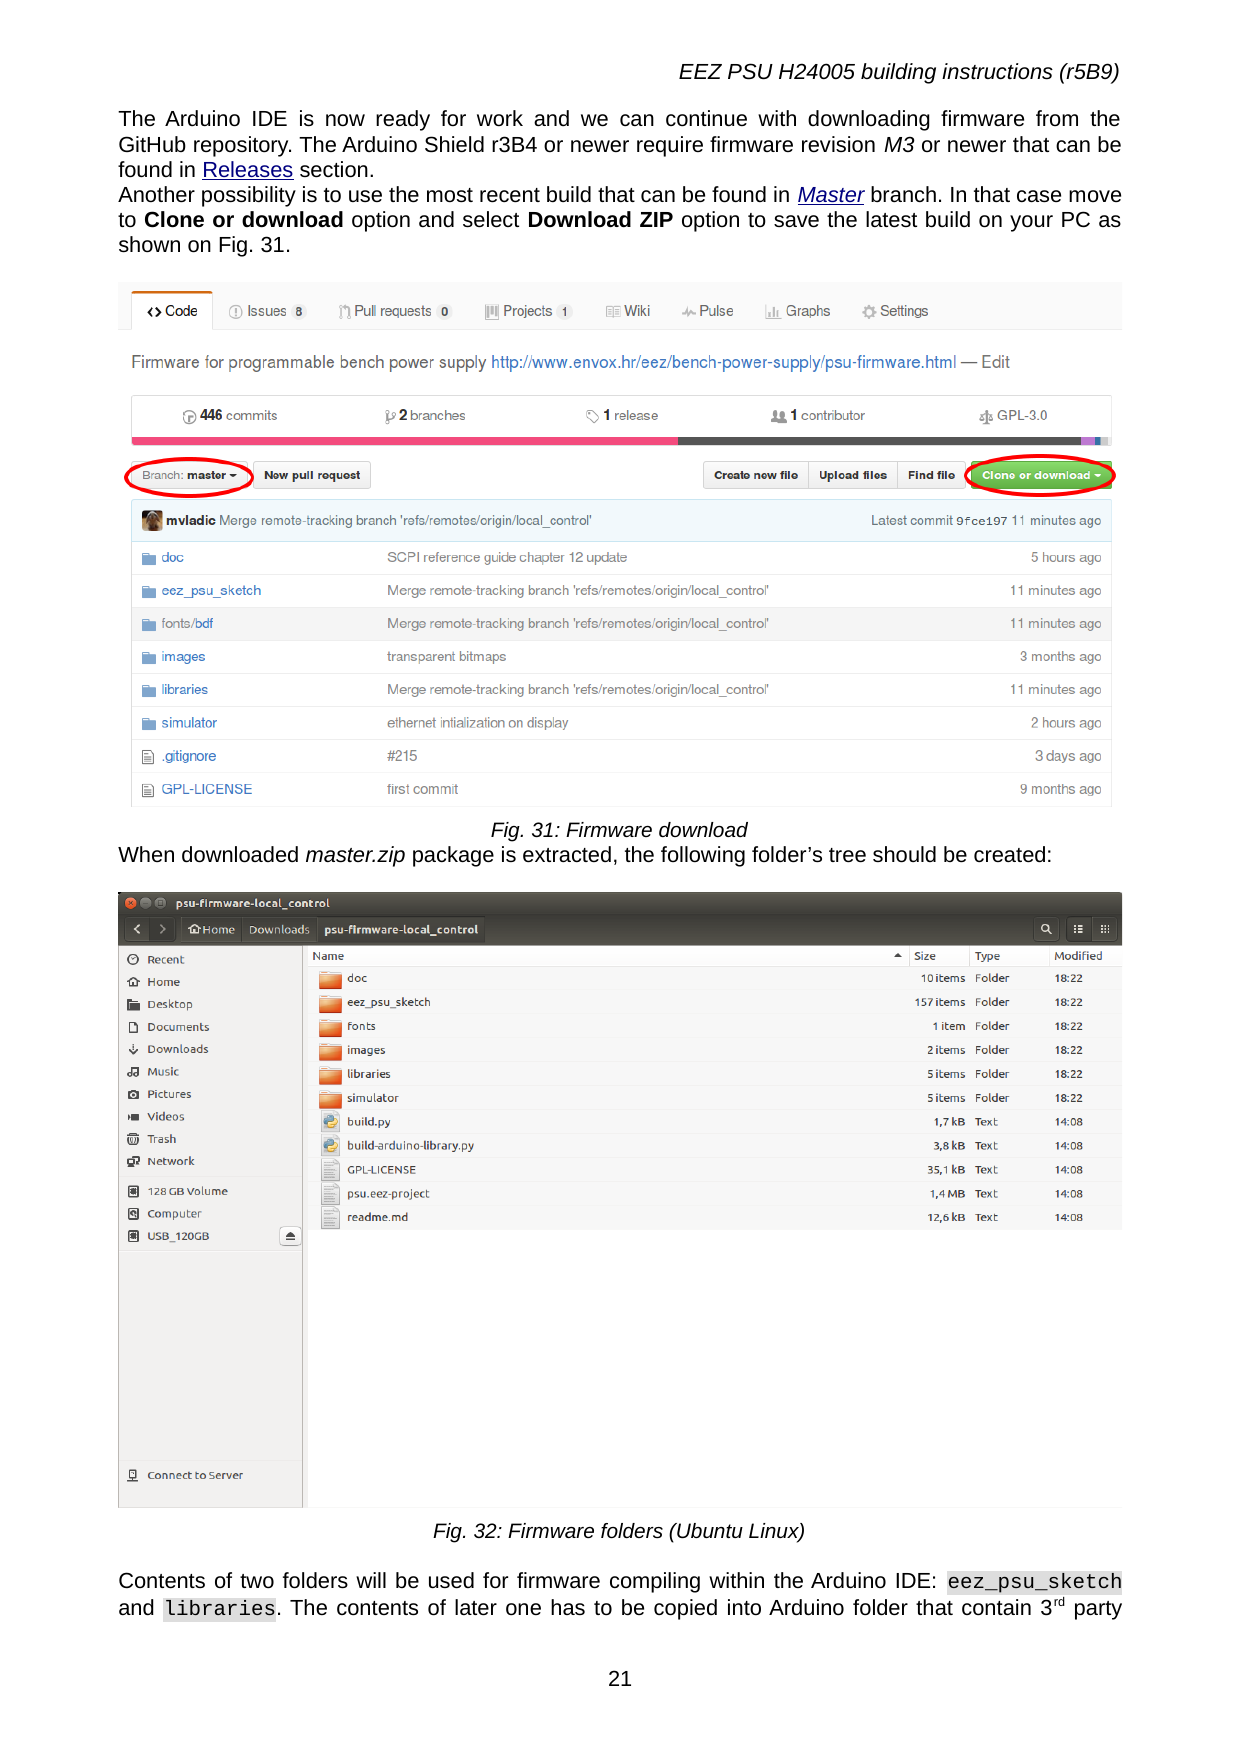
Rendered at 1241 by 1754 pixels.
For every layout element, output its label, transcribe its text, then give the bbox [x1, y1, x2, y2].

picture [118, 282, 1123, 807]
text Another possibility is to use the most recent build that can be found in Master branch. In that case move to Clone or download option and select Download ZIP option to save the latest build on your PC as shown on Fig. 31. [118, 182, 1122, 257]
text Contents of two folders will be used for firmware compiling within the Arduino IDE: eez_psu_sketch and libraries. The contents of later one has to be copied into Arduino folder that contain 3rd party [118, 1568, 1122, 1622]
text The Arduino IDE is now ready for work and we can continue with downloading firmware from the GitHub repository. The Arduino Shield r3B4 or newer require firmware revision M3 or newer that can be found in Releases section. [118, 106, 1122, 182]
text Fig. 31: Firmware download [118, 807, 1122, 842]
picture [118, 892, 1123, 1508]
text Fig. 32: Firmware folders (Ubuntu Linux) [118, 1508, 1122, 1543]
text When downloaded master.zip package is extracted, the following folder’s tree should be created: [118, 842, 1122, 867]
